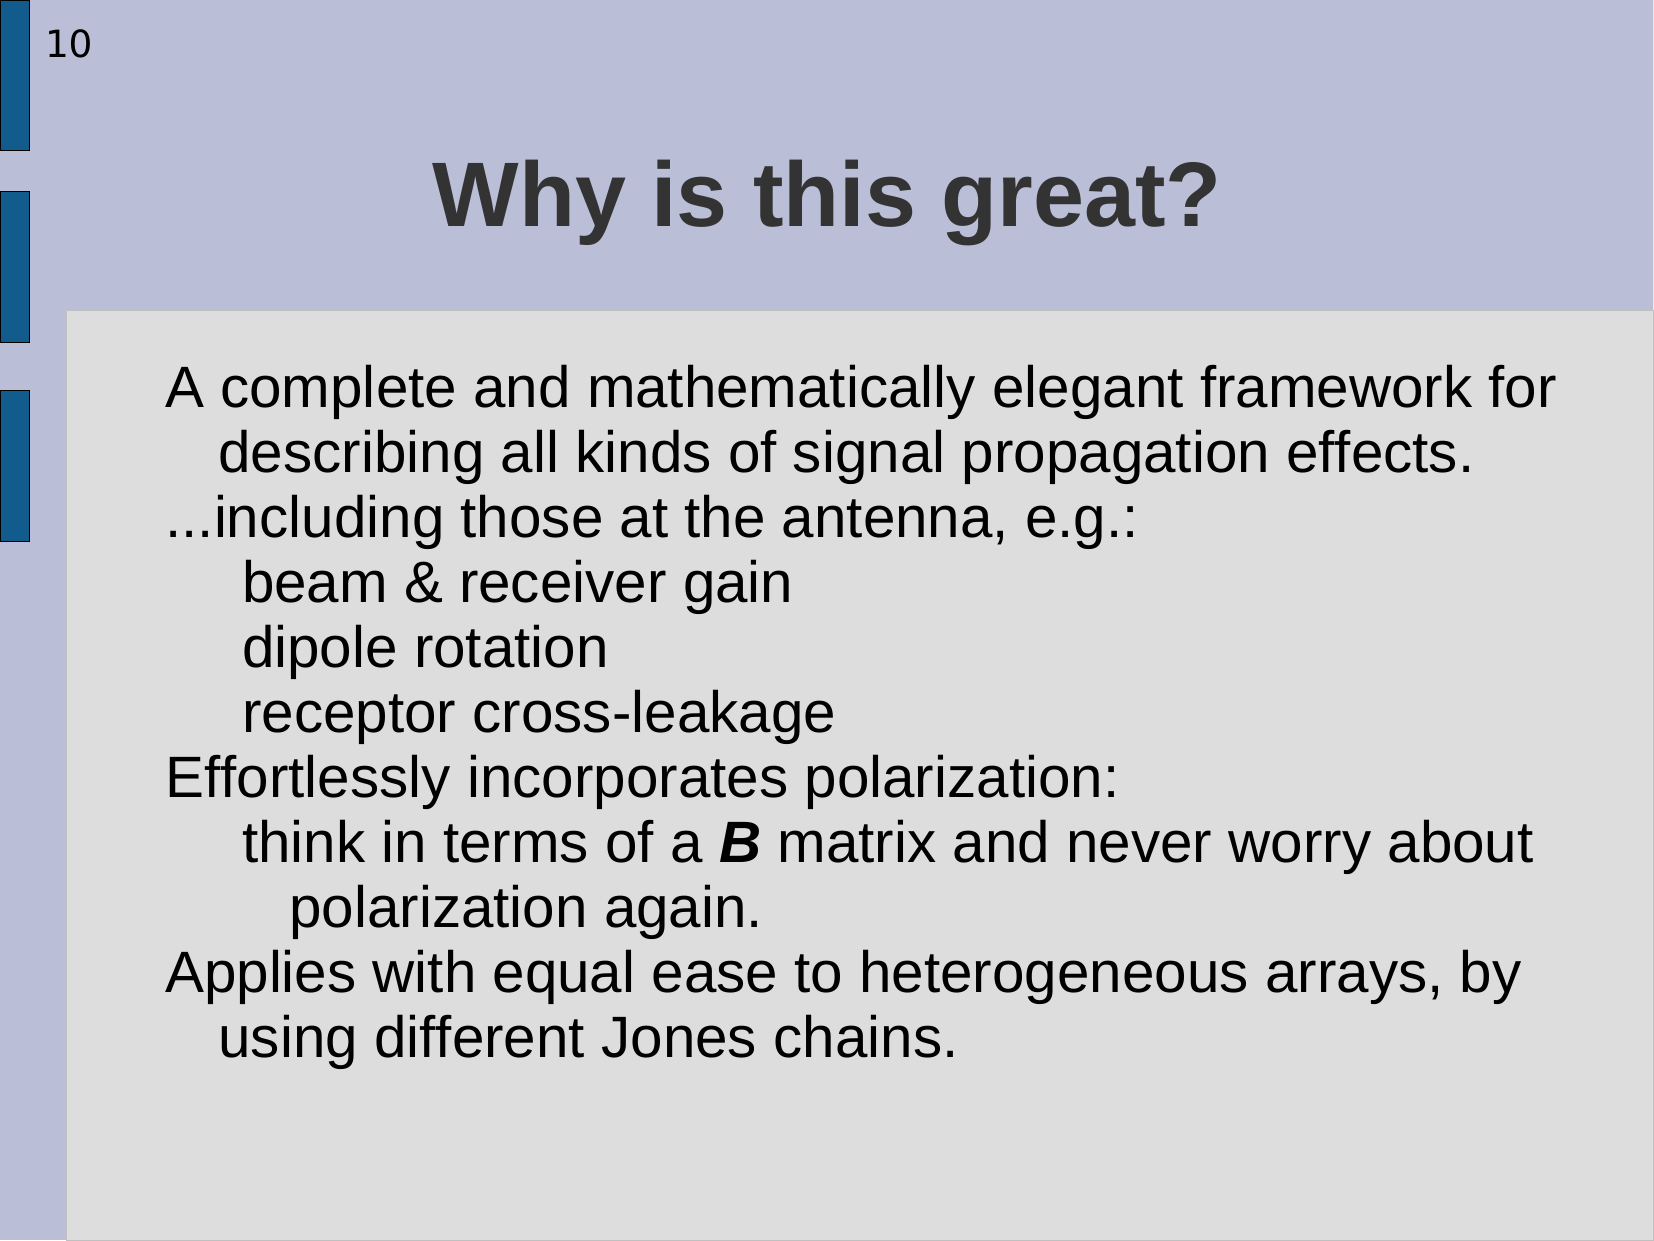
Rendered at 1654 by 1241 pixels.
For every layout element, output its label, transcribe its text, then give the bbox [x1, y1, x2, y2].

list A complete and mathematically elegant framework for describing all kinds of signal propagation effects. ...including those at the antenna, e.g.: beam & receiver gain dipole rotation receptor cross-leakage Effortlessly incorporates polarization: think in terms of a B matrix and never worry about polarization again. Applies with equal ease to heterogeneous arrays, by using different Jones chains. [147, 354, 1560, 1168]
title Why is this great? [121, 91, 1534, 299]
text_box [32, 15, 267, 89]
